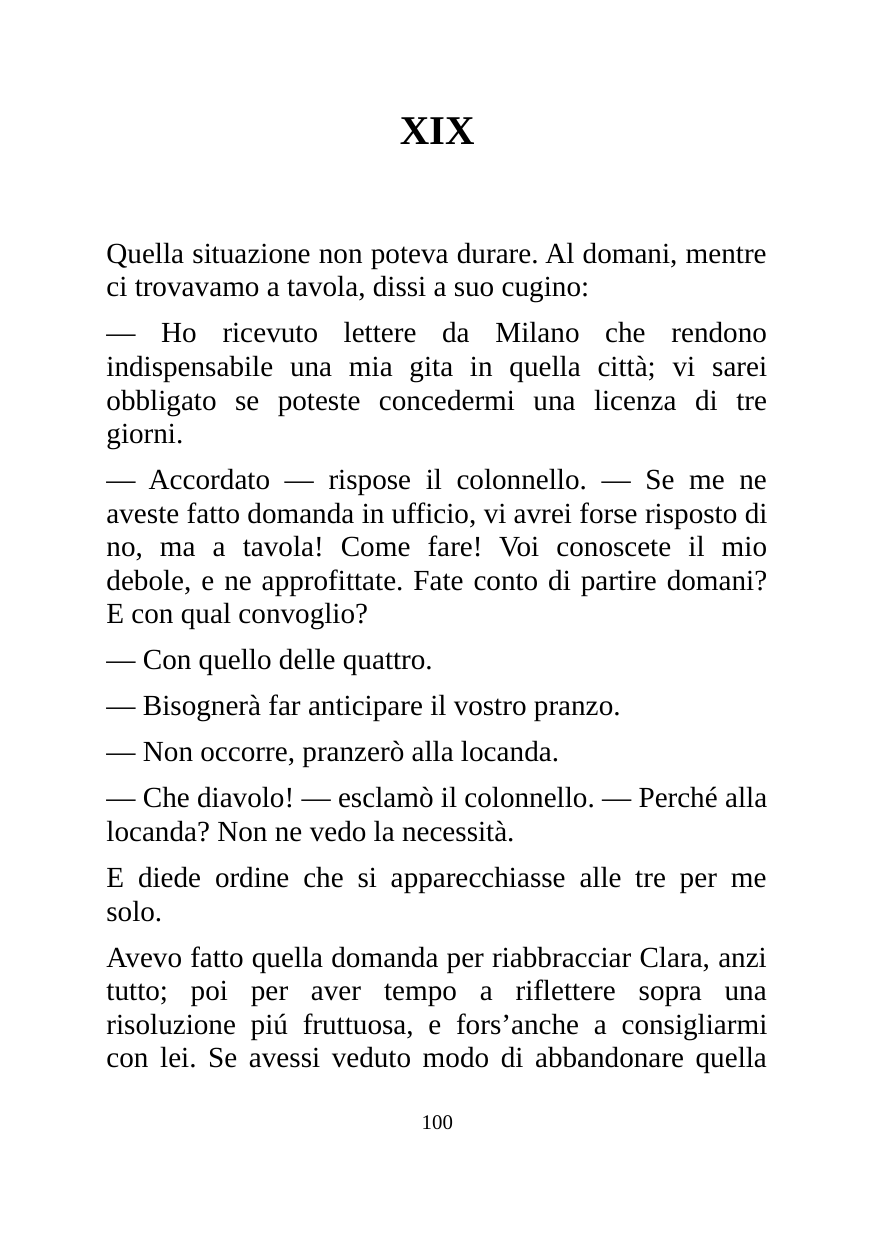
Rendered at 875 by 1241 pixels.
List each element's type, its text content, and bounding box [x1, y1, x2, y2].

text — Accordato — rispose il colonnello. — Se me ne aveste fatto domanda in ufficio, vi avrei forse risposto di no, ma a tavola! Come fare! Voi conoscete il mio debole, e ne approfittate. Fate conto di partire domani? E con qual convoglio? [106, 462, 768, 630]
text — Che diavolo! — esclamò il colonnello. — Perché alla locanda? Non ne vedo la necessità. [106, 781, 768, 848]
text Quella situazione non poteva durare. Al domani, mentre ci trovavamo a tavola, dissi a suo cugino: [106, 236, 768, 303]
text Avevo fatto quella domanda per riabbracciar Clara, anzi tutto; poi per aver tempo a riflettere sopra una risoluzione piú fruttuosa, e fors’anche a consigliarmi con lei. Se avessi veduto modo di abbandonare quella [106, 940, 768, 1074]
text — Ho ricevuto lettere da Milano che rendono indispensabile una mia gita in quella città; vi sarei obbligato se poteste concedermi una licenza di tre giorni. [106, 316, 768, 450]
text — Non occorre, pranzerò alla locanda. [106, 734, 768, 768]
text E diede ordine che si apparecchiasse alle tre per me solo. [106, 860, 768, 927]
text — Con quello delle quattro. [106, 642, 768, 676]
text — Bisognerà far anticipare il vostro pranzo. [106, 688, 768, 722]
subtitle XIX [106, 106, 768, 153]
